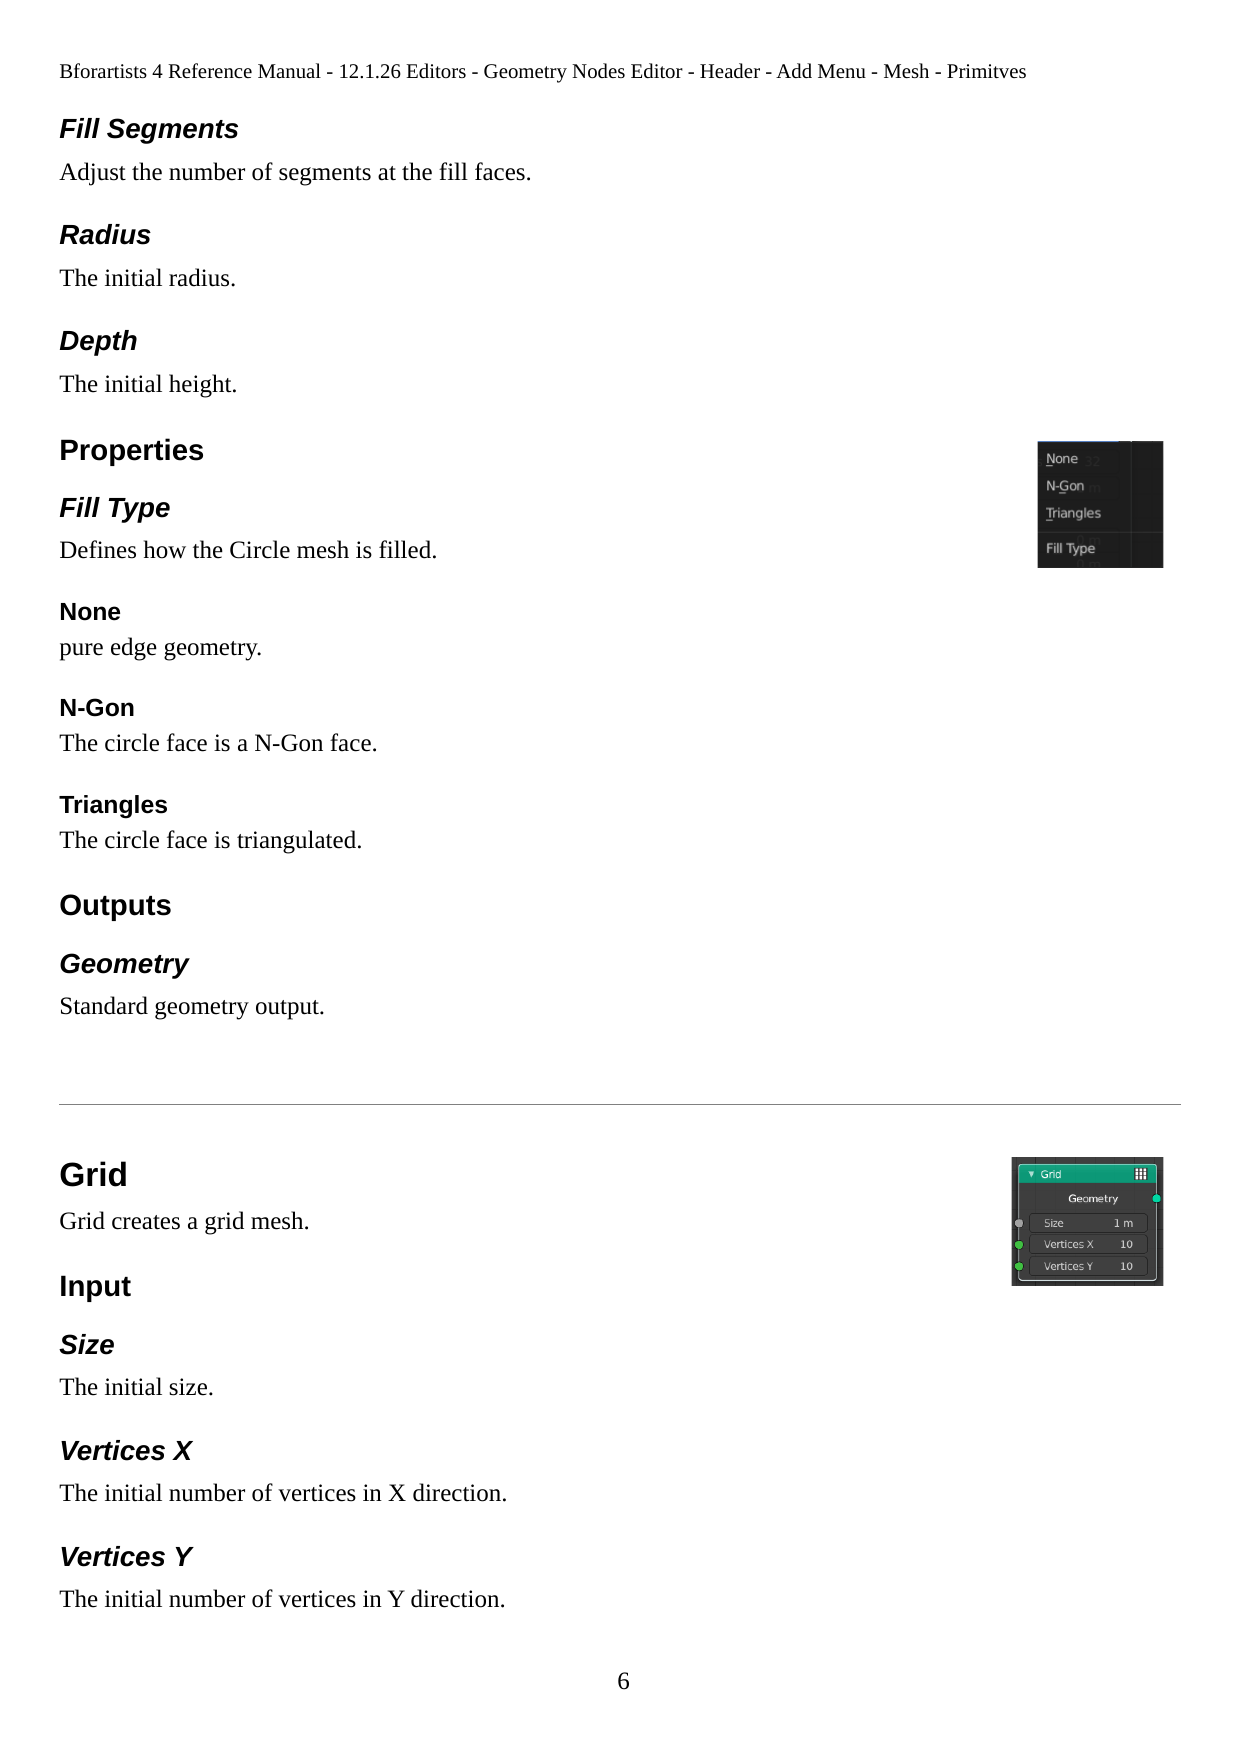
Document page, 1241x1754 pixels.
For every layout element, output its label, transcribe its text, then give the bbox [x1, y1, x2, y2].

text The initial number of vertices in X direction. [59, 1478, 1181, 1507]
subtitle Size [59, 1328, 1181, 1360]
text Standard geometry output. [59, 991, 1181, 1020]
subtitle Fill Segments [59, 113, 1181, 144]
text The initial number of vertices in Y direction. [59, 1584, 1181, 1613]
text Grid creates a grid mesh. [59, 1206, 1011, 1234]
subtitle Outputs [59, 888, 1181, 922]
picture [1011, 1157, 1164, 1286]
text The initial height. [59, 369, 1181, 398]
subtitle Properties [59, 432, 1181, 466]
subtitle Grid [59, 1154, 1181, 1193]
subtitle N-Gon [59, 693, 1181, 722]
text The initial size. [59, 1372, 1181, 1401]
subtitle Fill Type [59, 491, 1037, 523]
subtitle Depth [59, 324, 1181, 356]
text Defines how the Circle mesh is filled. [59, 536, 1037, 564]
subtitle Vertices Y [59, 1540, 1181, 1572]
text The circle face is a N-Gon face. [59, 728, 1181, 757]
subtitle [1164, 491, 1181, 523]
subtitle Geometry [59, 947, 1181, 979]
subtitle Triangles [59, 790, 1181, 818]
subtitle Radius [59, 218, 1181, 250]
subtitle Vertices X [59, 1434, 1181, 1466]
text pure edge geometry. [59, 632, 1181, 661]
text The circle face is triangulated. [59, 825, 1181, 853]
subtitle Input [59, 1269, 1181, 1303]
subtitle None [59, 597, 1181, 626]
text The initial radius. [59, 263, 1181, 292]
picture [1037, 441, 1164, 568]
text Adjust the number of segments at the fill faces. [59, 157, 1181, 186]
